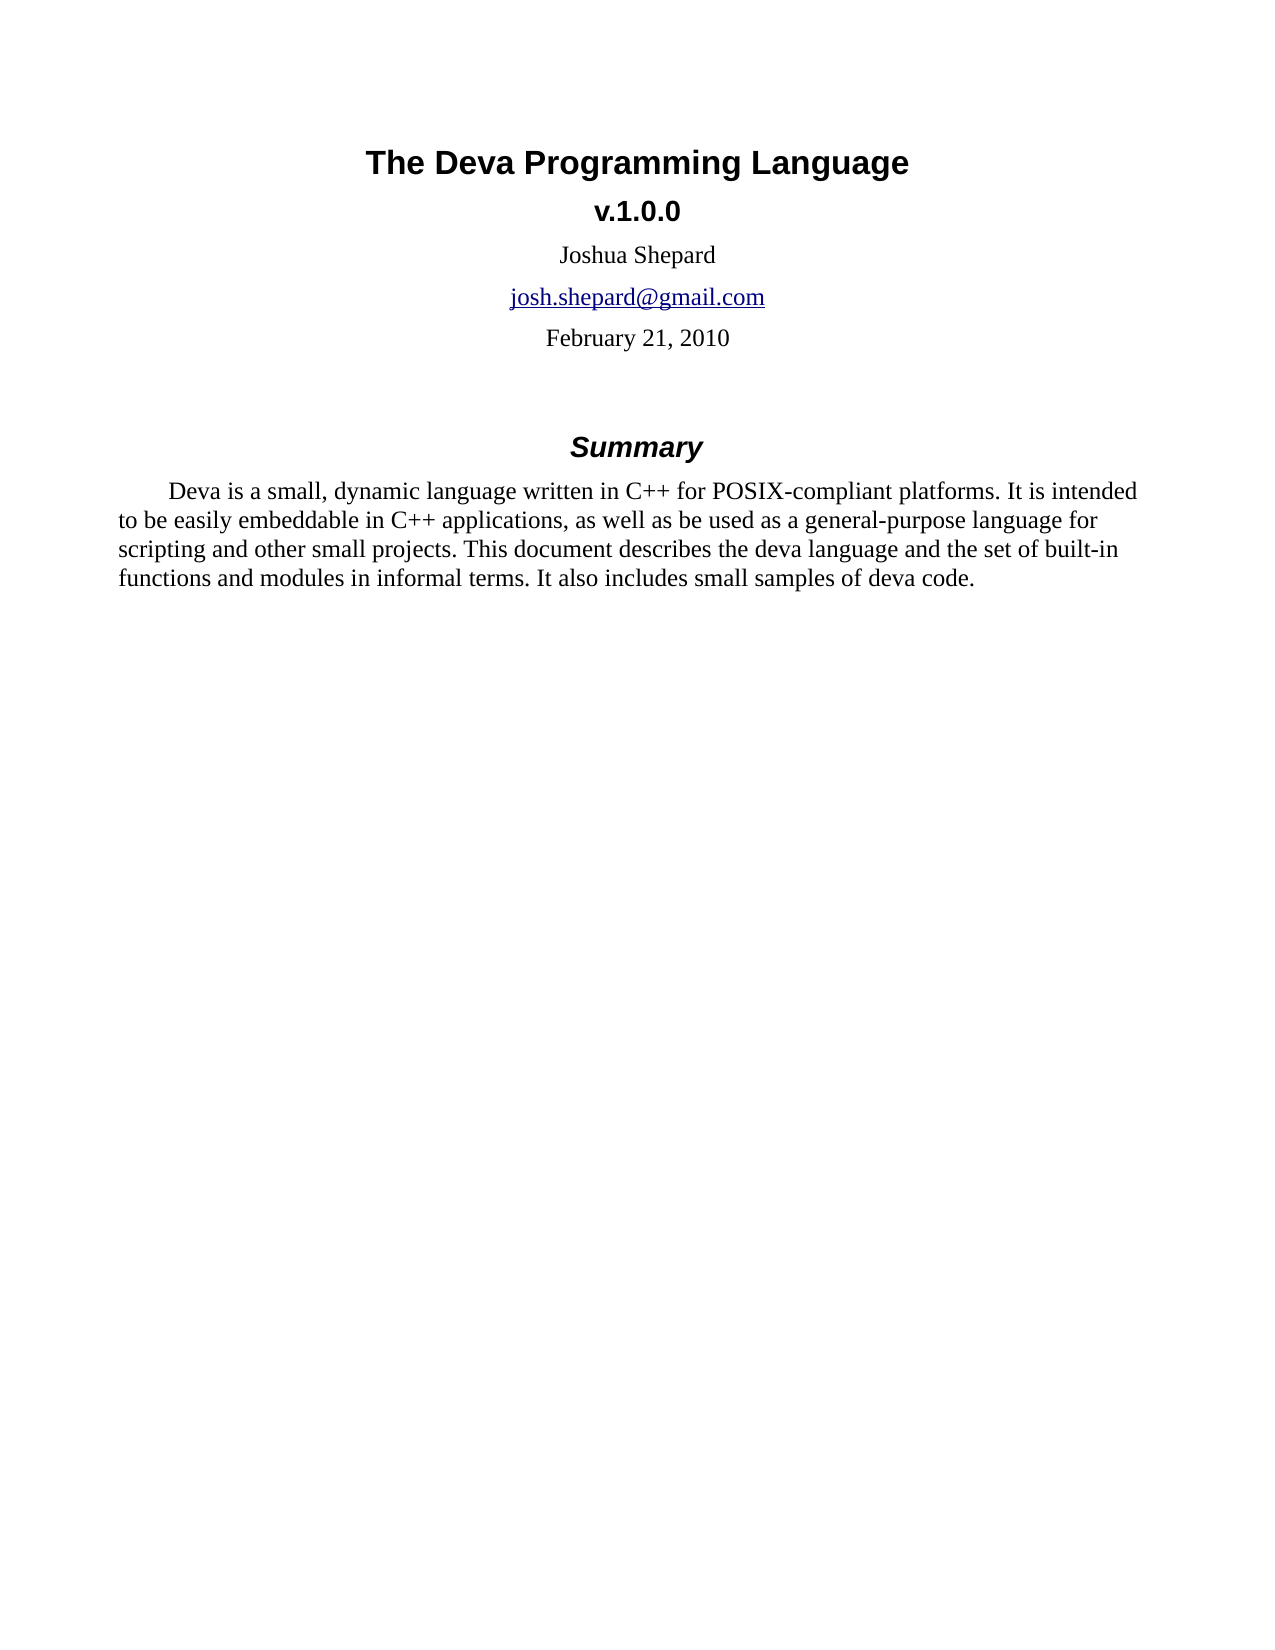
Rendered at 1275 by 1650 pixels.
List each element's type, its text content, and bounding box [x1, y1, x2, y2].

text v.1.0.0 [118, 194, 1157, 228]
subtitle Summary [118, 430, 1157, 464]
text Joshua Shepard [118, 240, 1157, 269]
text josh.shepard@gmail.com [118, 282, 1157, 310]
text Deva is a small, dynamic language written in C++ for POSIX-compliant platforms. It is intended to be easily embeddable in C++ applications, as well as be used as a general-purpose language for scripting and other small projects. This document describes the deva language and the set of built-in functions and modules in informal terms. It also includes small samples of deva code. [118, 476, 1157, 591]
text February 21, 2010 [118, 323, 1157, 352]
subtitle The Deva Programming Language [118, 143, 1157, 182]
